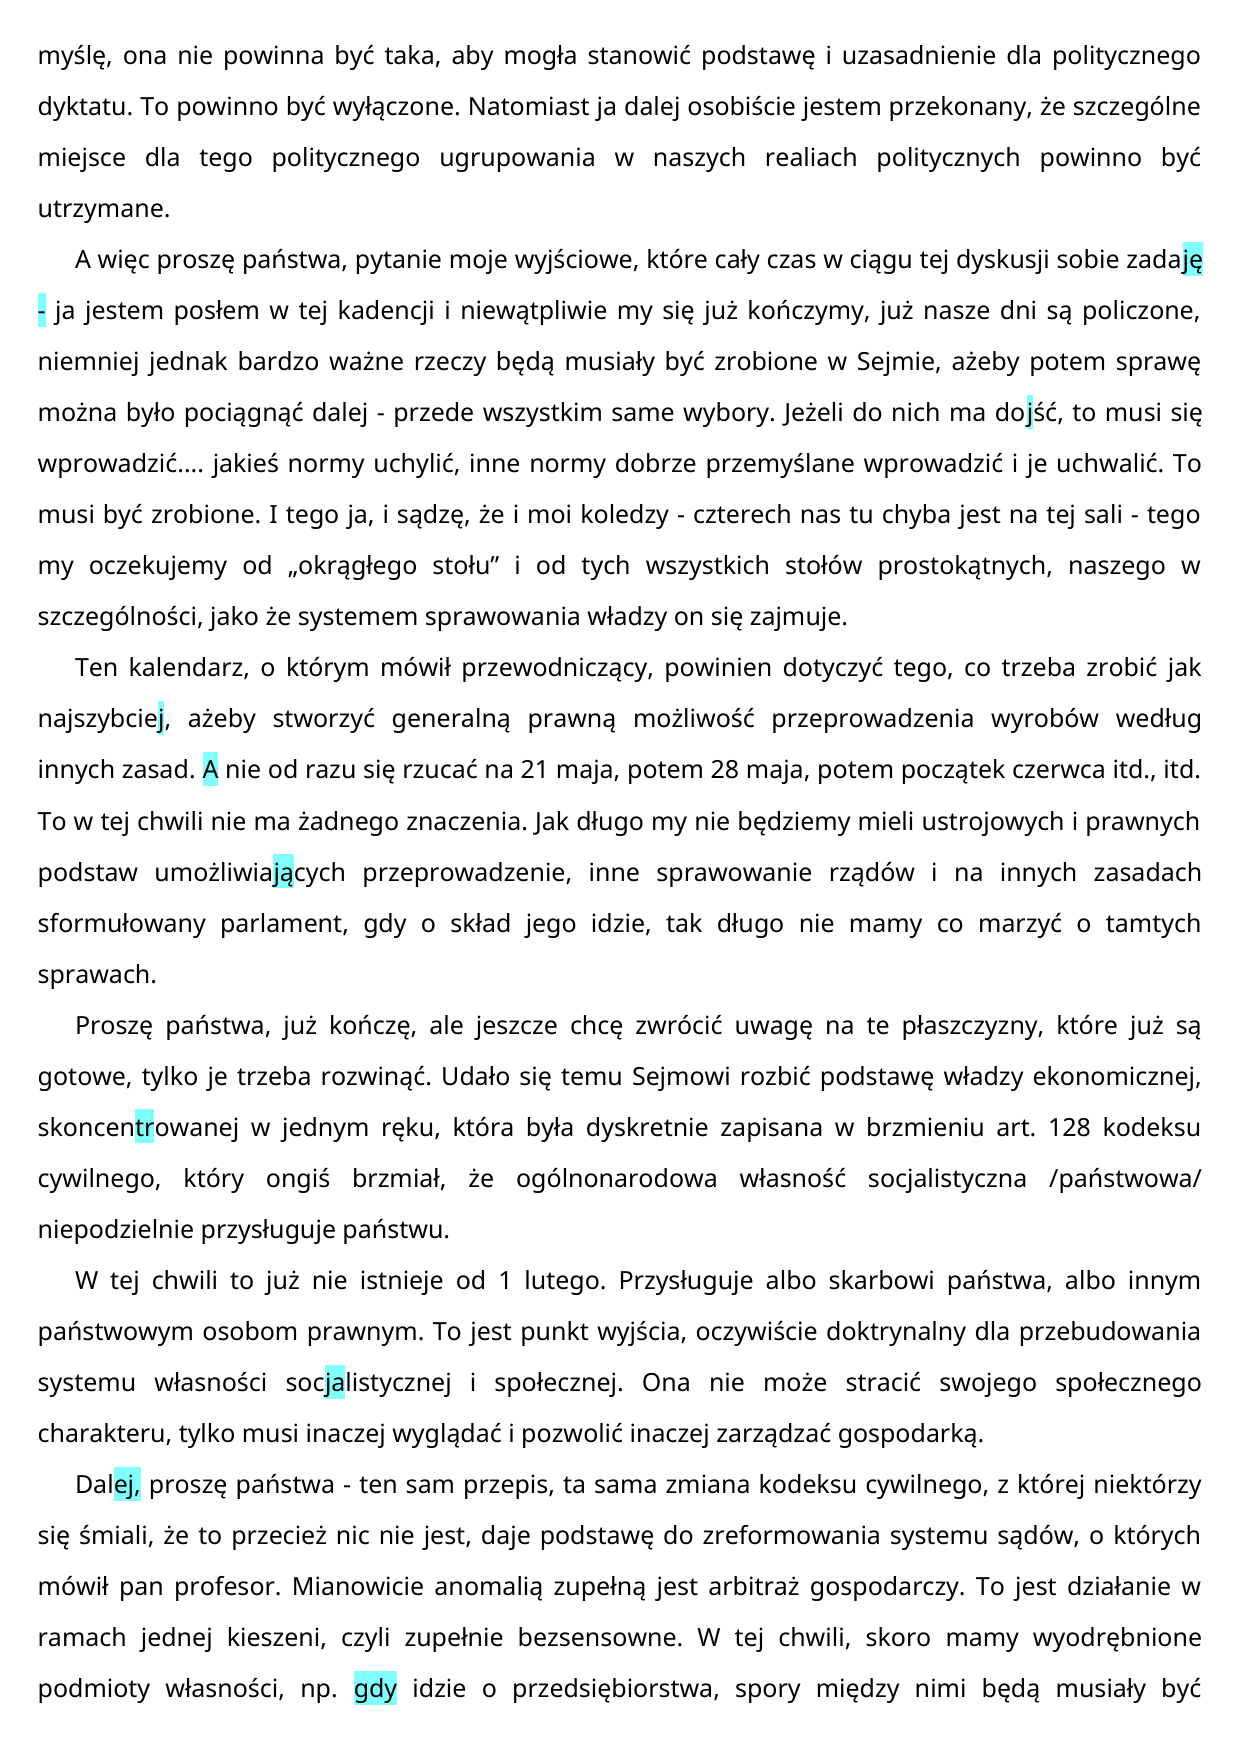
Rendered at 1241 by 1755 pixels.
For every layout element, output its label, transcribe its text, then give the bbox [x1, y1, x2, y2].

text W tej chwili to już nie istnieje od 1 lutego. Przysługuje albo skarbowi państwa, albo innym państwowym osobom prawnym. To jest punkt wyjścia, oczywiście doktrynalny dla przebudowania systemu własności socjalistycznej i społecznej. Ona nie może stracić swojego społecznego charakteru, tylko musi inaczej wyglądać i pozwolić inaczej zarządzać gospodarką. [37, 1262, 1203, 1450]
text Dalej, proszę państwa - ten sam przepis, ta sama zmiana kodeksu cywilnego, z której niektórzy się śmiali, że to przecież nic nie jest, daje podstawę do zreformowania systemu sądów, o których mówił pan profesor. Mianowicie anomalią zupełną jest arbitraż gospodarczy. To jest działanie w ramach jednej kieszeni, czyli zupełnie bezsensowne. W tej chwili, skoro mamy wyodrębnione podmioty własności, np. gdy idzie o przedsiębiorstwa, spory między nimi będą musiały być [37, 1467, 1203, 1705]
text A więc proszę państwa, pytanie moje wyjściowe, które cały czas w ciągu tej dyskusji sobie zadaję - ja jestem posłem w tej kadencji i niewątpliwie my się już kończymy, już nasze dni są policzone, niemniej jednak bardzo ważne rzeczy będą musiały być zrobione w Sejmie, ażeby potem sprawę można było pociągnąć dalej - przede wszystkim same wybory. Jeżeli do nich ma dojść, to musi się wprowadzić.... jakieś normy uchylić, inne normy dobrze przemyślane wprowadzić i je uchwalić. To musi być zrobione. I tego ja, i sądzę, że i moi koledzy - czterech nas tu chyba jest na tej sali - tego my oczekujemy od „okrągłego stołu” i od tych wszystkich stołów prostokątnych, naszego w szczególności, jako że systemem sprawowania władzy on się zajmuje. [37, 242, 1203, 633]
text Proszę państwa, już kończę, ale jeszcze chcę zwrócić uwagę na te płaszczyzny, które już są gotowe, tylko je trzeba rozwinąć. Udało się temu Sejmowi rozbić podstawę władzy ekonomicznej, skoncentrowanej w jednym ręku, która była dyskretnie zapisana w brzmieniu art. 128 kodeksu cywilnego, który ongiś brzmiał, że ogólnonarodowa własność socjalistyczna /państwowa/ niepodzielnie przysługuje państwu. [37, 1007, 1203, 1246]
text Ten kalendarz, o którym mówił przewodniczący, powinien dotyczyć tego, co trzeba zrobić jak najszybciej, ażeby stworzyć generalną prawną możliwość przeprowadzenia wyrobów według innych zasad. A nie od razu się rzucać na 21 maja, potem 28 maja, potem początek czerwca itd., itd. To w tej chwili nie ma żadnego znaczenia. Jak długo my nie będziemy mieli ustrojowych i prawnych podstaw umożliwiających przeprowadzenie, inne sprawowanie rządów i na innych zasadach sformułowany parlament, gdy o skład jego idzie, tak długo nie mamy co marzyć o tamtych sprawach. [37, 650, 1203, 990]
text myślę, ona nie powinna być taka, aby mogła stanowić podstawę i uzasadnienie dla politycznego dyktatu. To powinno być wyłączone. Natomiast ja dalej osobiście jestem przekonany, że szczególne miejsce dla tego politycznego ugrupowania w naszych realiach politycznych powinno być utrzymane. [37, 37, 1203, 225]
